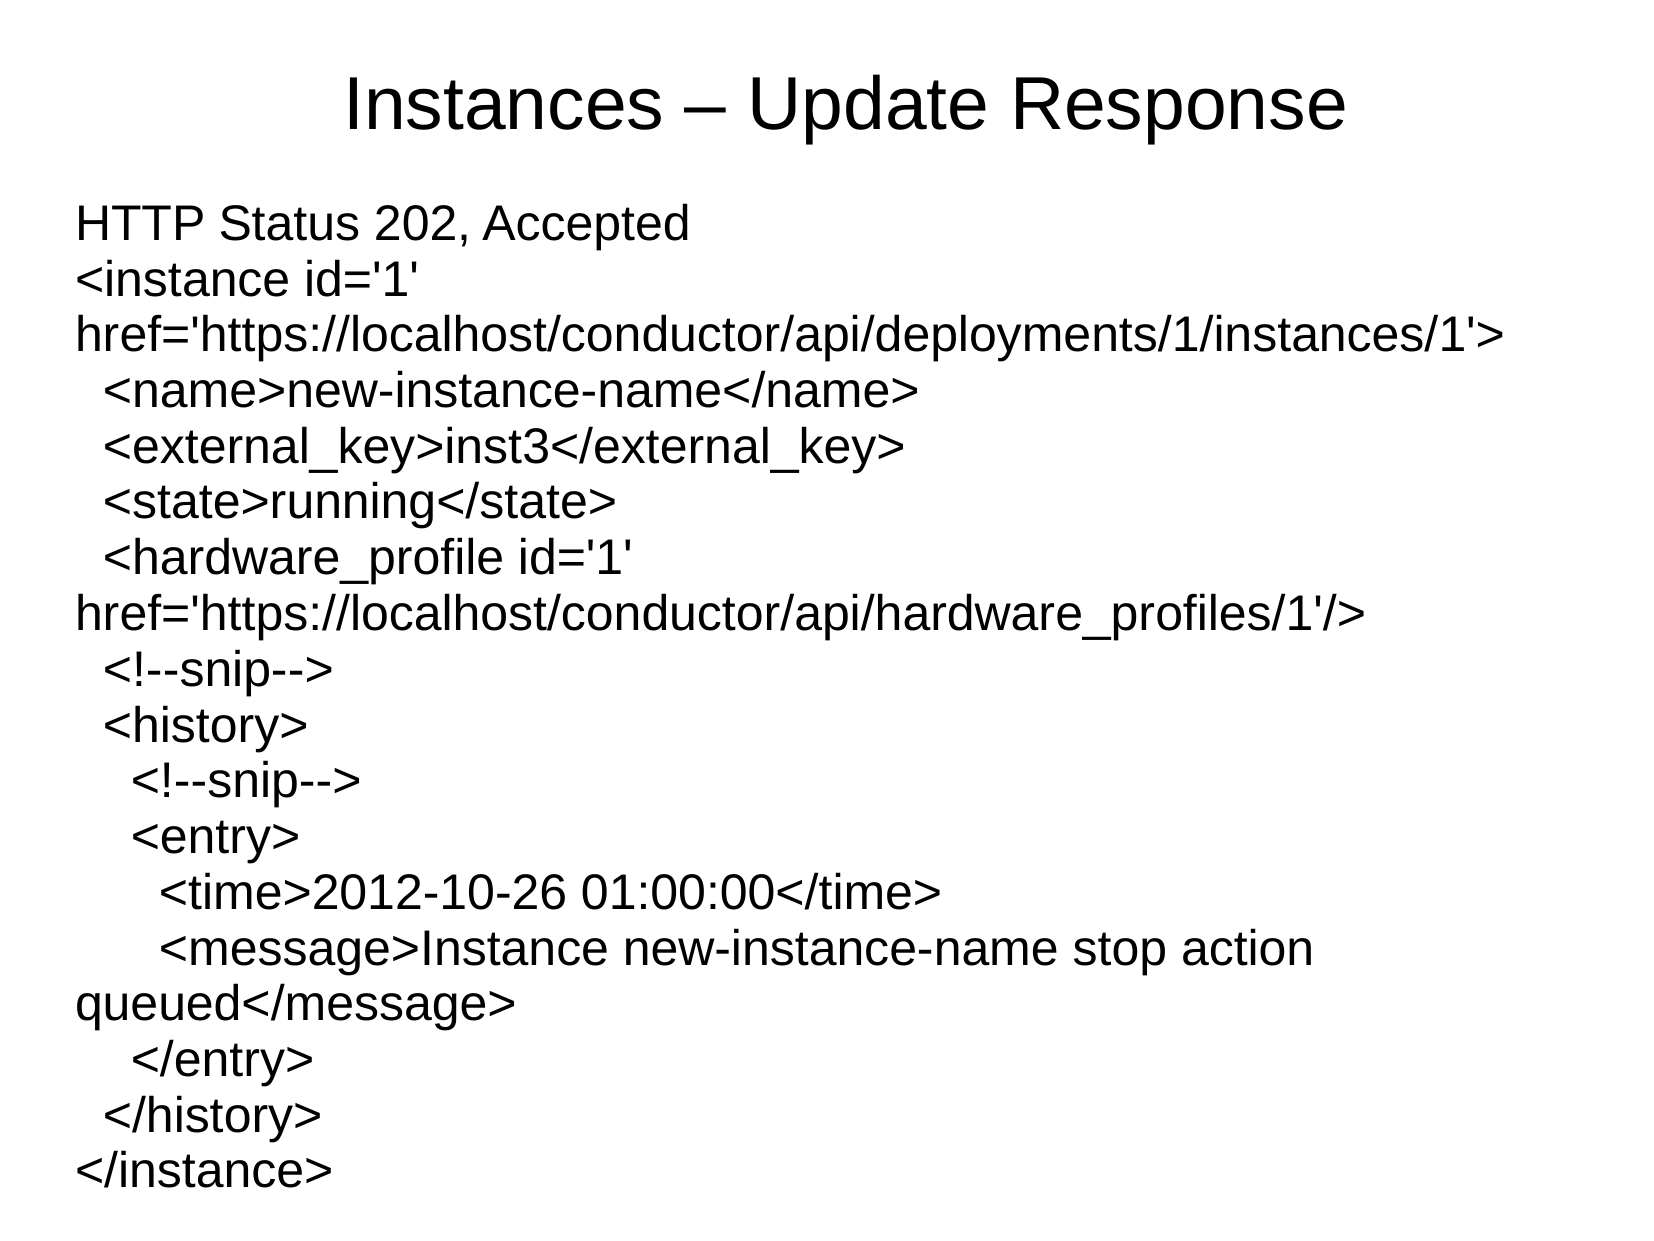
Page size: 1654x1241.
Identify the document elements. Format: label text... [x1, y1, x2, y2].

subtitle HTTP Status 202, Accepted <instance id='1' href='https://localhost/conductor/api/deployments/1/instances/1'> <name>new-instance-name</name> <external_key>inst3</external_key> <state>running</state> <hardware_profile id='1' href='https://localhost/conductor/api/hardware_profiles/1'/> <!--snip--> <history> <!--snip--> <entry> <time>2012-10-26 01:00:00</time> <message>Instance new-instance-name stop action queued</message> </entry> </history> </instance> [74, 195, 1636, 1241]
title Instances – Update Response [101, 0, 1591, 195]
